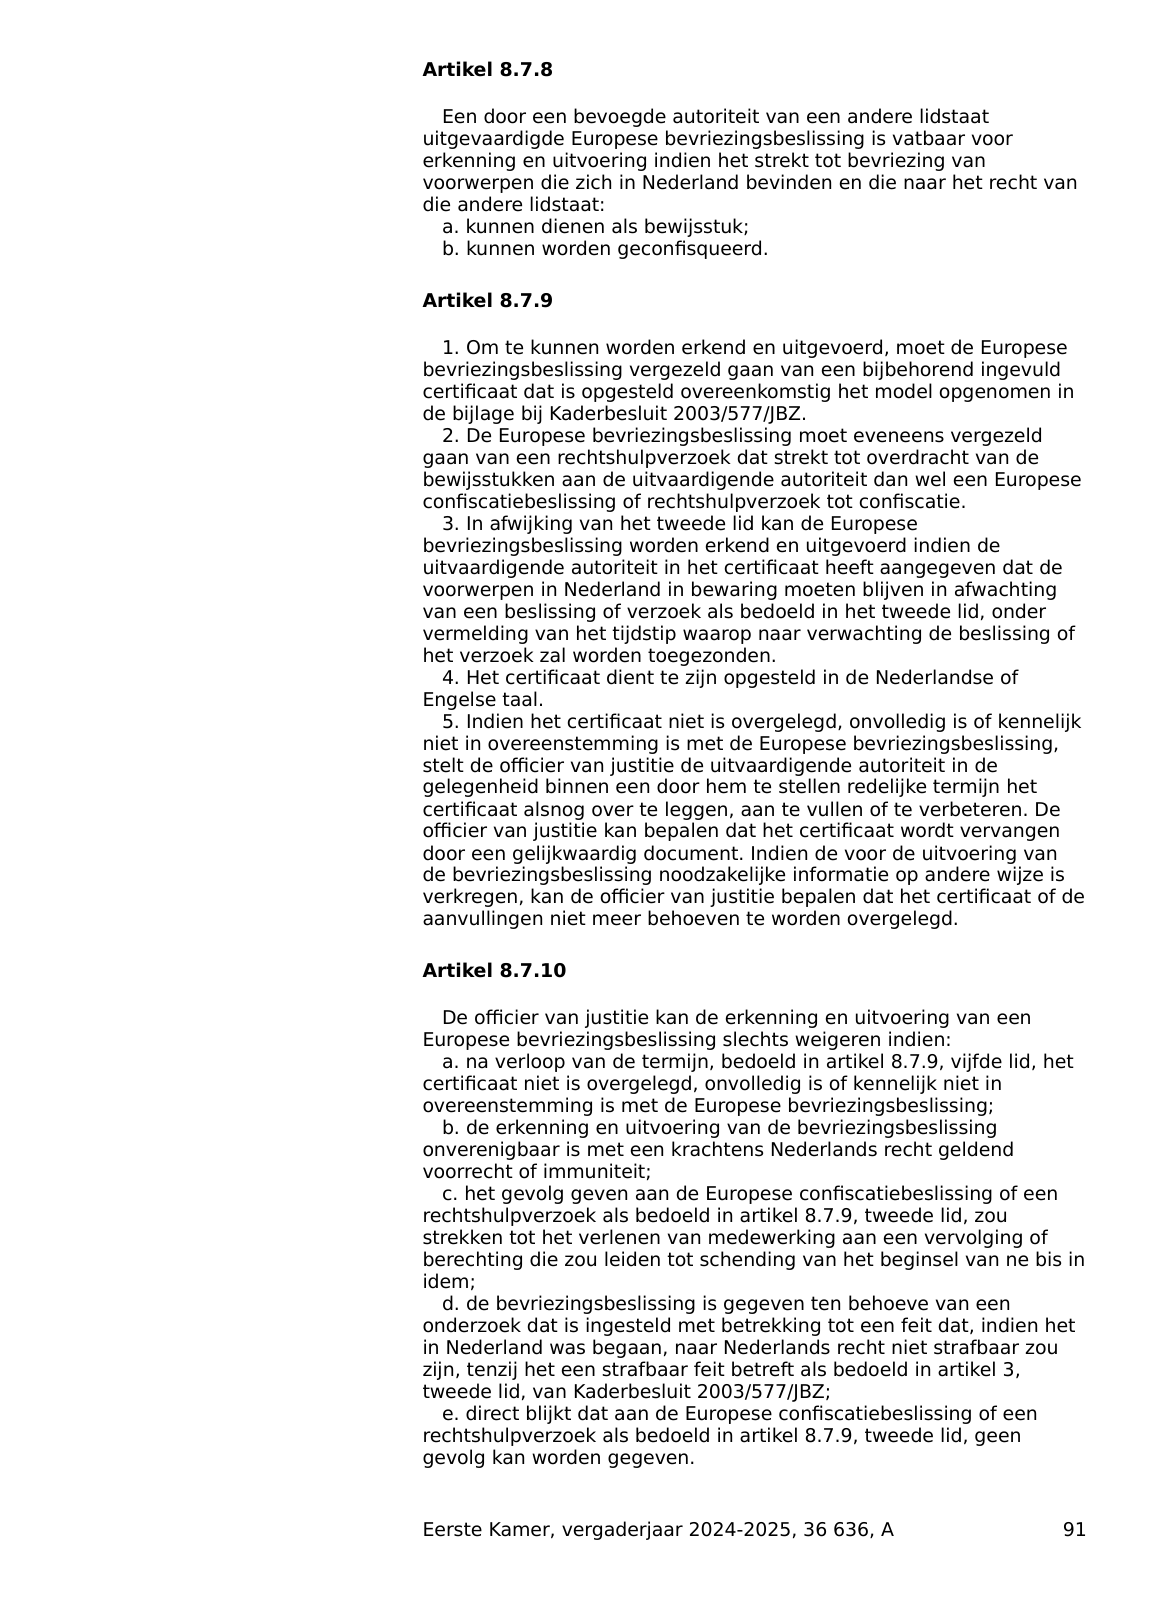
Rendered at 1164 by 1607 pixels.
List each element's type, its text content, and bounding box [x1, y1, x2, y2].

text 2. De Europese bevriezingsbeslissing moet eveneens vergezeld gaan van een rechtshulpverzoek dat strekt tot overdracht van de bewijsstukken aan de uitvaardigende autoriteit dan wel een Europese confiscatiebeslissing of rechtshulpverzoek tot confiscatie. [422, 425, 1087, 513]
subtitle Artikel 8.7.10 [422, 960, 1087, 982]
text b. de erkenning en uitvoering van de bevriezingsbeslissing onverenigbaar is met een krachtens Nederlands recht geldend voorrecht of immuniteit; [422, 1117, 1087, 1183]
text a. kunnen dienen als bewijsstuk; [422, 216, 1087, 238]
text e. direct blijkt dat aan de Europese confiscatiebeslissing of een rechtshulpverzoek als bedoeld in artikel 8.7.9, tweede lid, geen gevolg kan worden gegeven. [422, 1403, 1087, 1469]
text Een door een bevoegde autoriteit van een andere lidstaat uitgevaardigde Europese bevriezingsbeslissing is vatbaar voor erkenning en uitvoering indien het strekt tot bevriezing van voorwerpen die zich in Nederland bevinden en die naar het recht van die andere lidstaat: [422, 106, 1087, 216]
text 4. Het certificaat dient te zijn opgesteld in de Nederlandse of Engelse taal. [422, 667, 1087, 711]
text 3. In afwijking van het tweede lid kan de Europese bevriezingsbeslissing worden erkend en uitgevoerd indien de uitvaardigende autoriteit in het certificaat heeft aangegeven dat de voorwerpen in Nederland in bewaring moeten blijven in afwachting van een beslissing of verzoek als bedoeld in het tweede lid, onder vermelding van het tijdstip waarop naar verwachting de beslissing of het verzoek zal worden toegezonden. [422, 513, 1087, 667]
text a. na verloop van de termijn, bedoeld in artikel 8.7.9, vijfde lid, het certificaat niet is overgelegd, onvolledig is of kennelijk niet in overeenstemming is met de Europese bevriezingsbeslissing; [422, 1051, 1087, 1117]
text 1. Om te kunnen worden erkend en uitgevoerd, moet de Europese bevriezingsbeslissing vergezeld gaan van een bijbehorend ingevuld certificaat dat is opgesteld overeenkomstig het model opgenomen in de bijlage bij Kaderbesluit 2003/577/JBZ. [422, 337, 1087, 425]
text b. kunnen worden geconfisqueerd. [422, 238, 1087, 260]
text c. het gevolg geven aan de Europese confiscatiebeslissing of een rechtshulpverzoek als bedoeld in artikel 8.7.9, tweede lid, zou strekken tot het verlenen van medewerking aan een vervolging of berechting die zou leiden tot schending van het beginsel van ne bis in idem; [422, 1183, 1087, 1293]
subtitle Artikel 8.7.9 [422, 290, 1087, 312]
text De officier van justitie kan de erkenning en uitvoering van een Europese bevriezingsbeslissing slechts weigeren indien: [422, 1007, 1087, 1051]
subtitle Artikel 8.7.8 [422, 59, 1087, 81]
text d. de bevriezingsbeslissing is gegeven ten behoeve van een onderzoek dat is ingesteld met betrekking tot een feit dat, indien het in Nederland was begaan, naar Nederlands recht niet strafbaar zou zijn, tenzij het een strafbaar feit betreft als bedoeld in artikel 3, tweede lid, van Kaderbesluit 2003/577/JBZ; [422, 1293, 1087, 1403]
text 5. Indien het certificaat niet is overgelegd, onvolledig is of kennelijk niet in overeenstemming is met de Europese bevriezingsbeslissing, stelt de officier van justitie de uitvaardigende autoriteit in de gelegenheid binnen een door hem te stellen redelijke termijn het certificaat alsnog over te leggen, aan te vullen of te verbeteren. De officier van justitie kan bepalen dat het certificaat wordt vervangen door een gelijkwaardig document. Indien de voor de uitvoering van de bevriezingsbeslissing noodzakelijke informatie op andere wijze is verkregen, kan de officier van justitie bepalen dat het certificaat of de aanvullingen niet meer behoeven te worden overgelegd. [422, 711, 1087, 930]
